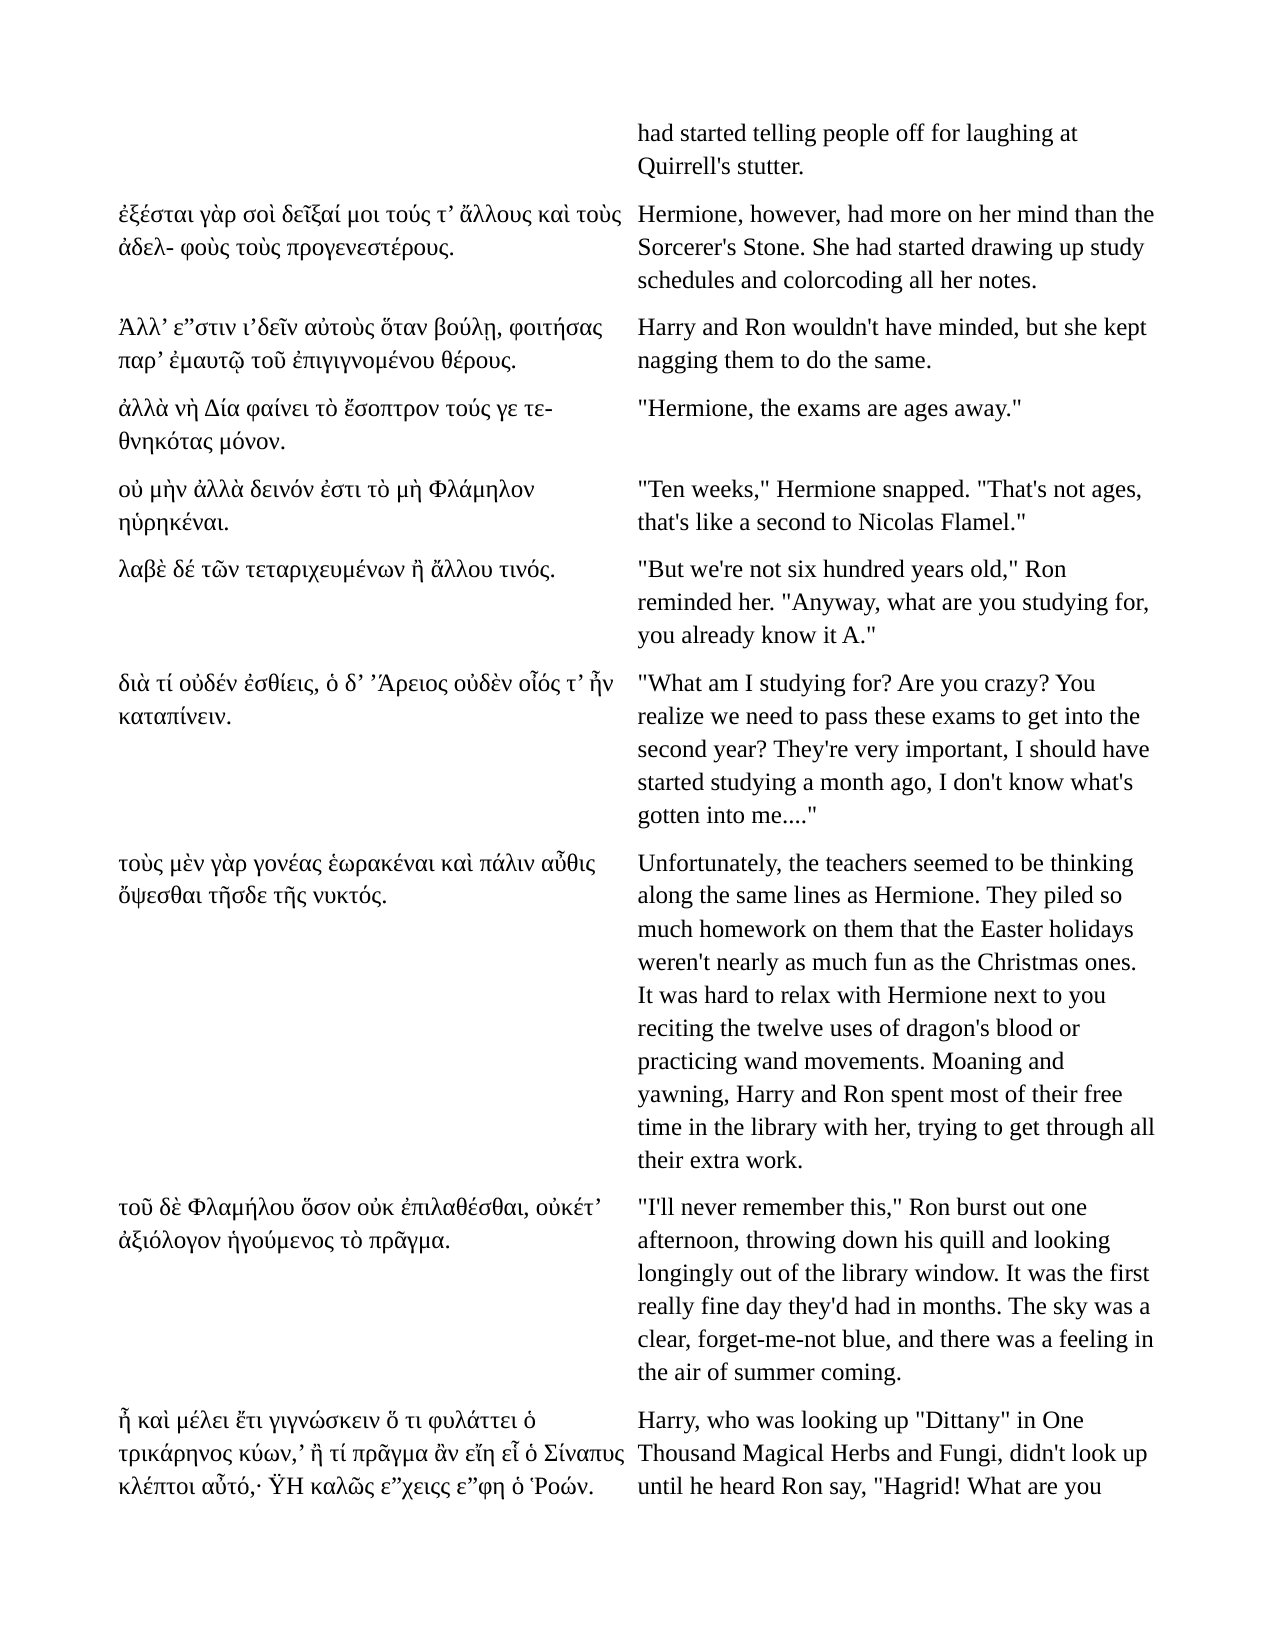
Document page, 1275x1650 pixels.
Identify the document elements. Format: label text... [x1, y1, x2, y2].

table_cell διὰ τί οὐδέν ἐσθίεις, ὁ δ’ ’Άρειος οὐδὲν οἶός τ’ ἦν καταπίνειν. [118, 668, 637, 848]
table_cell ἐξέσται γὰρ σοὶ δεῖξαί μοι τούς τ’ ἄλλους καὶ τοὺς ἀδελ- φοὺς τοὺς προγενεστέρους. [118, 199, 637, 312]
table_cell Harry, who was looking up "Dittany" in One Thousand Magical Herbs and Fungi, didn't look up until he heard Ron say, "Hagrid! What are you [638, 1405, 1157, 1519]
table_cell τοὺς μὲν γὰρ γονέας ἑωρακέναι καὶ πάλιν αὖθις ὄψεσθαι τῆσδε τῆς νυκτός. [118, 848, 637, 1192]
table_cell "Hermione, the exams are ages away." [638, 393, 1157, 474]
table_cell Unfortunately, the teachers seemed to be thinking along the same lines as Hermione. They piled so much homework on them that the Easter holidays weren't nearly as much fun as the Christmas ones. It was hard to relax with Hermione next to you reciting the twelve uses of dragon's blood or practicing wand movements. Moaning and yawning, Harry and Ron spent most of their free time in the library with her, trying to get through all their extra work. [638, 848, 1157, 1192]
table_cell τοῦ δὲ Φλαμήλου ὅσον οὐκ ἐπιλαθέσθαι, οὐκέτ’ ἀξιόλογον ἡγούμενος τὸ πρᾶγμα. [118, 1193, 637, 1405]
table_cell οὐ μὴν ἀλλὰ δεινόν ἐστι τὸ μὴ Φλάμηλον ηὑρηκέναι. [118, 474, 637, 554]
table_cell ἀλλὰ νὴ Δία φαίνει τὸ ἔσοπτρον τούς γε τε- θνηκότας μόνον. [118, 393, 637, 474]
table_cell [118, 118, 637, 199]
table_cell λαβὲ δέ τῶν τεταριχευμένων ἢ ἄλλου τινός. [118, 554, 637, 668]
table_cell had started telling people off for laughing at Quirrell's stutter. [638, 118, 1157, 199]
table_cell Hermione, however, had more on her mind than the Sorcerer's Stone. She had started drawing up study schedules and colorcoding all her notes. [638, 199, 1157, 312]
table_cell Harry and Ron wouldn't have minded, but she kept nagging them to do the same. [638, 313, 1157, 393]
table_cell "I'll never remember this," Ron burst out one afternoon, throwing down his quill and looking longingly out of the library window. It was the first really fine day they'd had in months. The sky was a clear, forget-me-not blue, and there was a feeling in the air of summer coming. [638, 1193, 1157, 1405]
table_cell Ἀλλ’ ε”στιν ι’δεῖν αὐτοὺς ὅταν βούλῃ, φοιτήσας παρ’ ἐμαυτῷ τοῦ ἐπιγιγνομένου θέρους. [118, 313, 637, 393]
table_cell "Ten weeks," Hermione snapped. "That's not ages, that's like a second to Nicolas Flamel." [638, 474, 1157, 554]
table_cell "What am I studying for? Are you crazy? You realize we need to pass these exams to get into the second year? They're very important, I should have started studying a month ago, I don't know what's gotten into me...." [638, 668, 1157, 848]
table_cell "But we're not six hundred years old," Ron reminded her. "Anyway, what are you studying for, you already know it A." [638, 554, 1157, 668]
table_cell ἦ καὶ μέλει ἔτι γιγνώσκειν ὅ τι φυλάττει ὁ τρικάρηνος κύων,’ ἢ τί πρᾶγμα ἂν εἴη εἷ ὁ Σίναπυς κλέπτοι αὖτό,· ΫΗ καλῶς ε”χειςς ε”φη ὁ Ῥοών. [118, 1405, 637, 1519]
